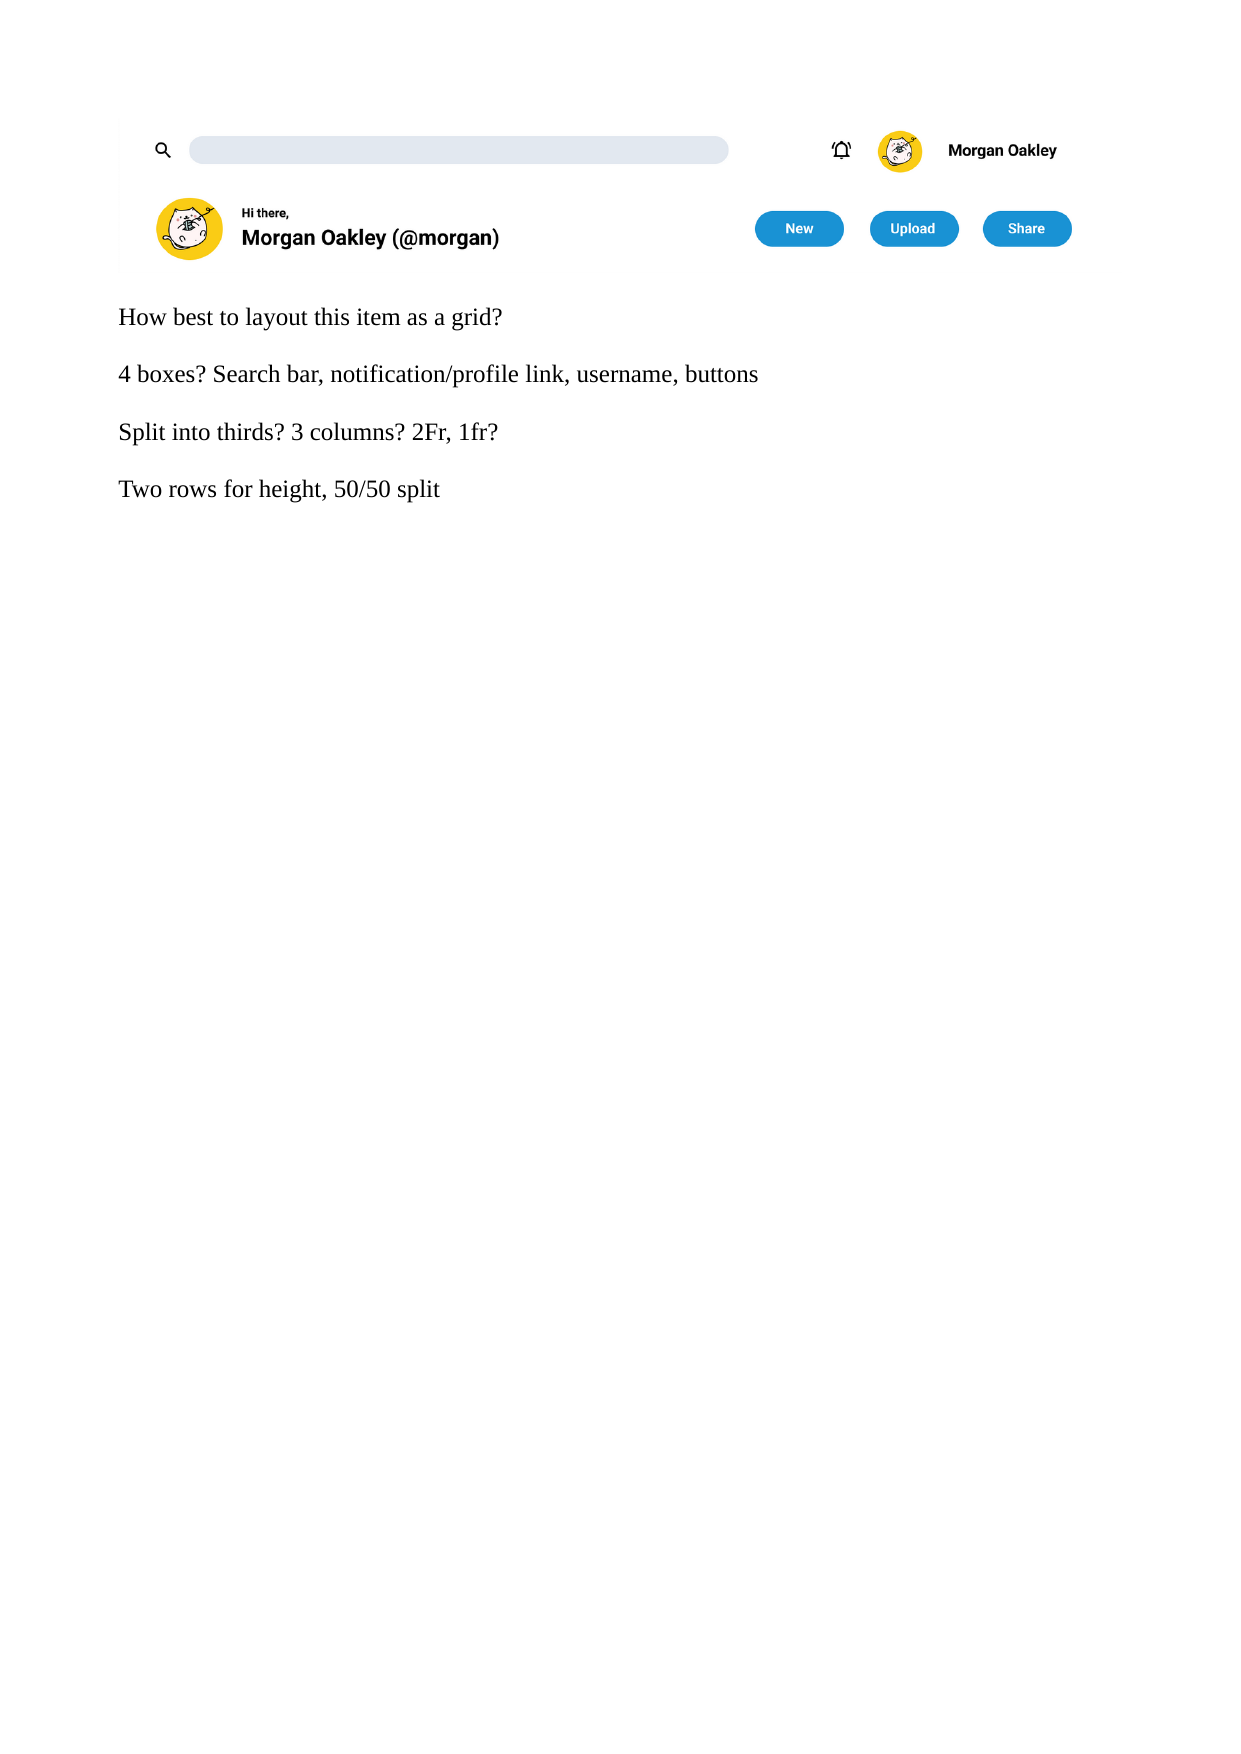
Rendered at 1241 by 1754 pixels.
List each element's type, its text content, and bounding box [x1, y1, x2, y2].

text 4 boxes? Search bar, notification/profile link, username, buttons [118, 359, 1122, 388]
text How best to layout this item as a grid? [118, 302, 1122, 330]
text Split into thirds? 3 columns? 2Fr, 1fr? [118, 417, 1122, 445]
text Two rows for height, 50/50 split [118, 474, 1122, 503]
picture [118, 118, 1123, 273]
